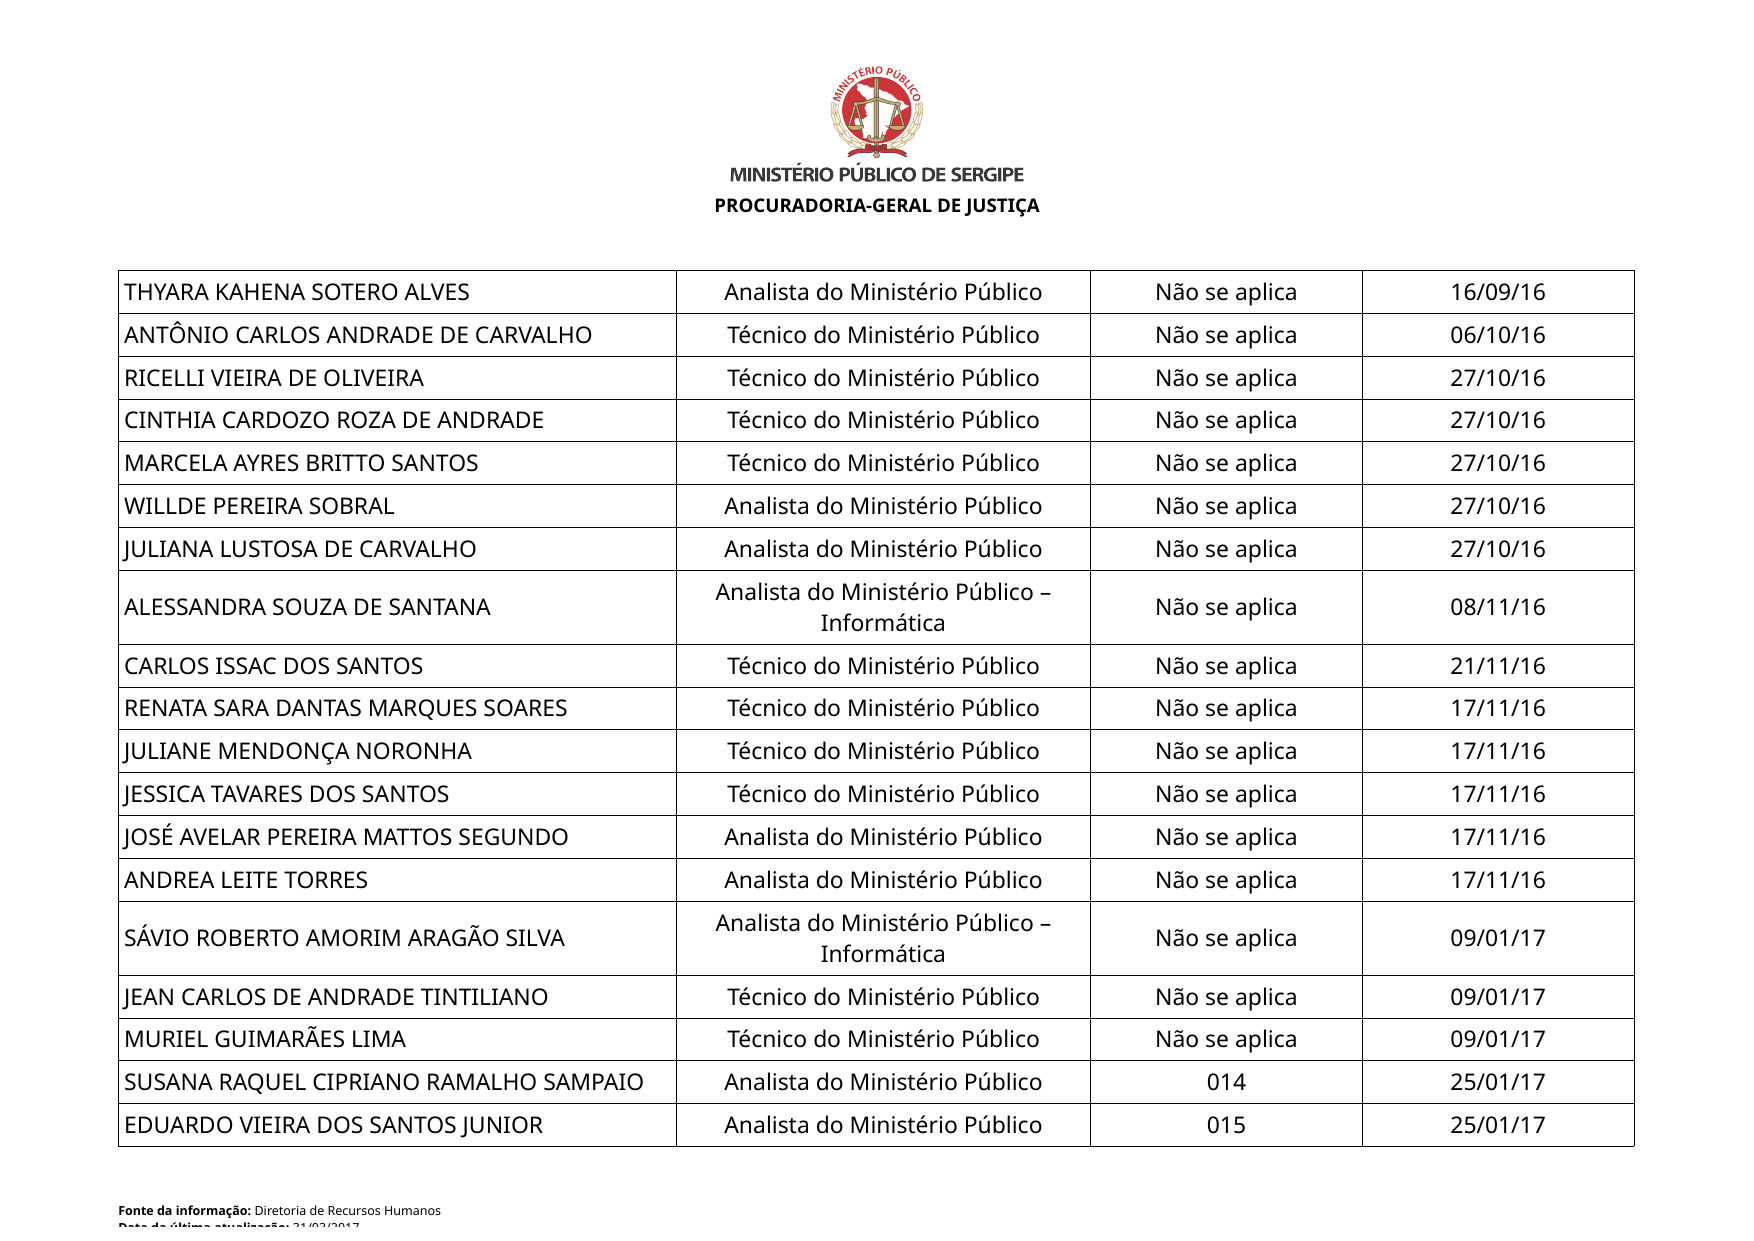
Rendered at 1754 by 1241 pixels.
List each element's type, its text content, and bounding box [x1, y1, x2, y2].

table_cell Não se aplica [1091, 730, 1362, 772]
table_cell JOSÉ AVELAR PEREIRA MATTOS SEGUNDO [119, 816, 676, 858]
table_cell 06/10/16 [1363, 314, 1634, 356]
table_cell 014 [1091, 1061, 1362, 1103]
table_cell 08/11/16 [1363, 571, 1634, 644]
table_cell JEAN CARLOS DE ANDRADE TINTILIANO [119, 976, 676, 1017]
table_cell Não se aplica [1091, 976, 1362, 1017]
table_cell Técnico do Ministério Público [677, 976, 1090, 1017]
table_cell Não se aplica [1091, 1019, 1362, 1060]
table_cell 015 [1091, 1104, 1362, 1146]
table_cell Analista do Ministério Público – Informática [677, 571, 1090, 644]
table_cell 27/10/16 [1363, 485, 1634, 527]
table_cell ANDREA LEITE TORRES [119, 859, 676, 901]
table_cell Analista do Ministério Público [677, 1104, 1090, 1146]
table_cell 09/01/17 [1363, 902, 1634, 975]
table_cell THYARA KAHENA SOTERO ALVES [119, 271, 676, 313]
table_cell 27/10/16 [1363, 442, 1634, 484]
table_cell MURIEL GUIMARÃES LIMA [119, 1019, 676, 1060]
table_cell Técnico do Ministério Público [677, 773, 1090, 815]
table_cell Não se aplica [1091, 271, 1362, 313]
table_cell Técnico do Ministério Público [677, 357, 1090, 398]
table_cell Não se aplica [1091, 571, 1362, 644]
table_cell MARCELA AYRES BRITTO SANTOS [119, 442, 676, 484]
table_cell 17/11/16 [1363, 730, 1634, 772]
table_cell 17/11/16 [1363, 859, 1634, 901]
table_cell SÁVIO ROBERTO AMORIM ARAGÃO SILVA [119, 902, 676, 975]
table_cell 27/10/16 [1363, 528, 1634, 570]
table_cell RICELLI VIEIRA DE OLIVEIRA [119, 357, 676, 398]
table_cell 09/01/17 [1363, 976, 1634, 1017]
table_cell EDUARDO VIEIRA DOS SANTOS JUNIOR [119, 1104, 676, 1146]
table_cell ANTÔNIO CARLOS ANDRADE DE CARVALHO [119, 314, 676, 356]
table_cell Não se aplica [1091, 645, 1362, 687]
table_cell JESSICA TAVARES DOS SANTOS [119, 773, 676, 815]
table_cell RENATA SARA DANTAS MARQUES SOARES [119, 688, 676, 729]
table_cell Não se aplica [1091, 773, 1362, 815]
table_cell WILLDE PEREIRA SOBRAL [119, 485, 676, 527]
table_cell Analista do Ministério Público [677, 1061, 1090, 1103]
table_cell Não se aplica [1091, 400, 1362, 441]
table_cell SUSANA RAQUEL CIPRIANO RAMALHO SAMPAIO [119, 1061, 676, 1103]
table_cell 09/01/17 [1363, 1019, 1634, 1060]
table_cell CARLOS ISSAC DOS SANTOS [119, 645, 676, 687]
table_cell Não se aplica [1091, 528, 1362, 570]
table_cell Não se aplica [1091, 442, 1362, 484]
table_cell CINTHIA CARDOZO ROZA DE ANDRADE [119, 400, 676, 441]
table_cell Técnico do Ministério Público [677, 400, 1090, 441]
table_cell 25/01/17 [1363, 1061, 1634, 1103]
table_cell JULIANA LUSTOSA DE CARVALHO [119, 528, 676, 570]
table_cell Analista do Ministério Público [677, 816, 1090, 858]
table_cell 17/11/16 [1363, 773, 1634, 815]
table_cell 17/11/16 [1363, 688, 1634, 729]
picture [730, 66, 1024, 185]
table_cell Analista do Ministério Público [677, 859, 1090, 901]
table_cell 21/11/16 [1363, 645, 1634, 687]
table_cell Não se aplica [1091, 357, 1362, 398]
table_cell 25/01/17 [1363, 1104, 1634, 1146]
table_cell 17/11/16 [1363, 816, 1634, 858]
table_cell Analista do Ministério Público [677, 485, 1090, 527]
table_cell Técnico do Ministério Público [677, 688, 1090, 729]
table_cell Técnico do Ministério Público [677, 645, 1090, 687]
table_cell Não se aplica [1091, 485, 1362, 527]
table_cell Não se aplica [1091, 688, 1362, 729]
table_cell Técnico do Ministério Público [677, 1019, 1090, 1060]
table_cell Analista do Ministério Público – Informática [677, 902, 1090, 975]
table_cell ALESSANDRA SOUZA DE SANTANA [119, 571, 676, 644]
table_cell Analista do Ministério Público [677, 528, 1090, 570]
table_cell Não se aplica [1091, 902, 1362, 975]
table_cell Técnico do Ministério Público [677, 442, 1090, 484]
table_cell 16/09/16 [1363, 271, 1634, 313]
table_cell JULIANE MENDONÇA NORONHA [119, 730, 676, 772]
table_cell Não se aplica [1091, 314, 1362, 356]
table_cell Não se aplica [1091, 859, 1362, 901]
table_cell Técnico do Ministério Público [677, 730, 1090, 772]
table_cell Não se aplica [1091, 816, 1362, 858]
table_cell Analista do Ministério Público [677, 271, 1090, 313]
table_cell 27/10/16 [1363, 357, 1634, 398]
table_cell 27/10/16 [1363, 400, 1634, 441]
table_cell Técnico do Ministério Público [677, 314, 1090, 356]
